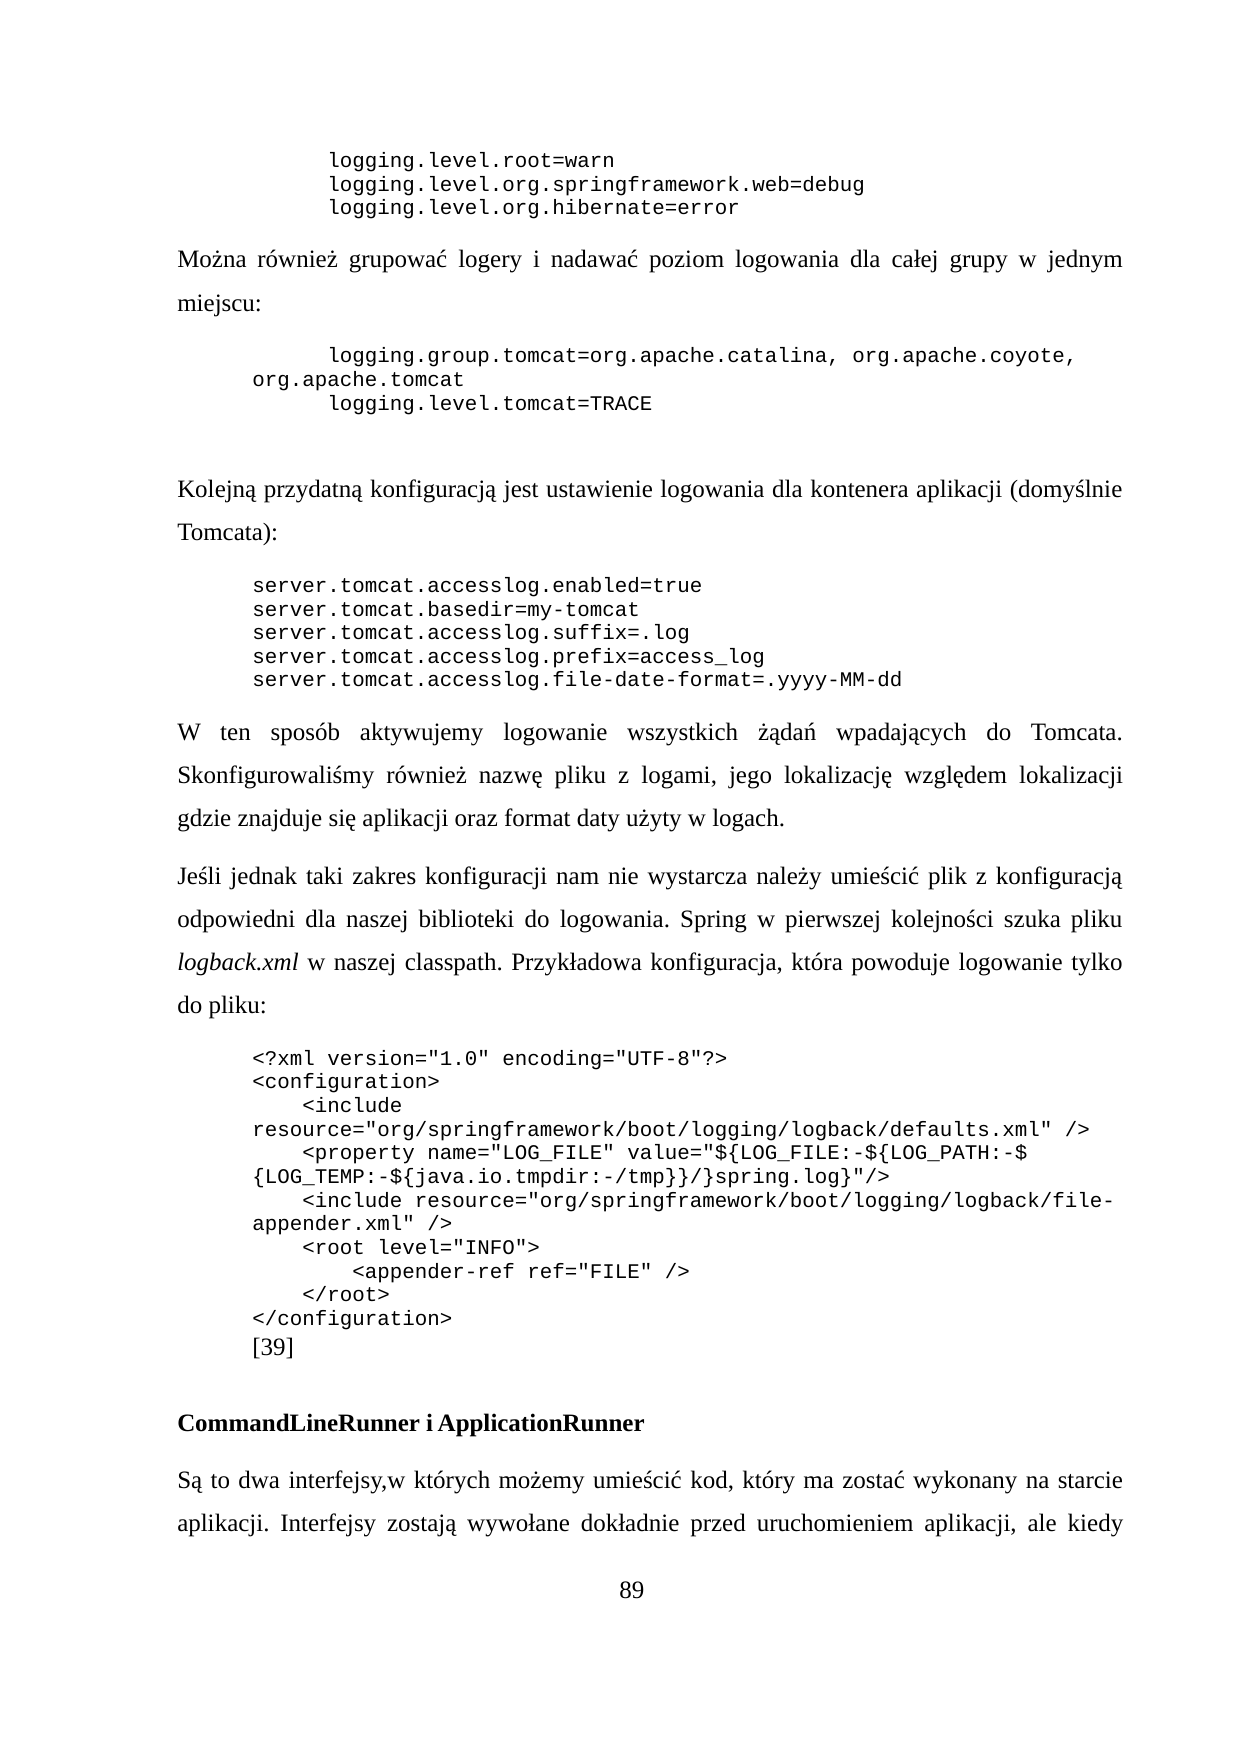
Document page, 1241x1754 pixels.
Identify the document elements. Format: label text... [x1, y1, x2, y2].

text <include resource="org/springframework/boot/logging/logback/file-appender.xml" /> [252, 1190, 1123, 1237]
text <include resource="org/springframework/boot/logging/logback/defaults.xml" /> [252, 1095, 1123, 1142]
text logging.group.tomcat=org.apache.catalina, org.apache.coyote, org.apache.tomcat [252, 345, 1123, 393]
text server.tomcat.basedir=my-tomcat [252, 598, 1123, 622]
text Są to dwa interfejsy,w których możemy umieścić kod, który ma zostać wykonany na starcie aplikacji. Interfejsy zostają wywołane dokładnie przed uruchomieniem aplikacji, ale kiedy [177, 1465, 1123, 1537]
text server.tomcat.accesslog.prefix=access_log [252, 646, 1123, 669]
text server.tomcat.accesslog.enabled=true [252, 575, 1123, 598]
text [39] [252, 1332, 1123, 1360]
text W ten sposób aktywujemy logowanie wszystkich żądań wpadających do Tomcata. Skonfigurowaliśmy również nazwę pliku z logami, jego lokalizację względem lokalizacji gdzie znajduje się aplikacji oraz format daty użyty w logach. [177, 717, 1123, 832]
text Jeśli jednak taki zakres konfiguracji nam nie wystarcza należy umieścić plik z konfiguracją odpowiedni dla naszej biblioteki do logowania. Spring w pierwszej kolejności szuka pliku logback.xml w naszej classpath. Przykładowa konfiguracja, która powoduje logowanie tylko do pliku: [177, 861, 1123, 1019]
text logging.level.org.hibernate=error [252, 197, 1123, 221]
text logging.level.tomcat=TRACE [252, 393, 1123, 416]
text server.tomcat.accesslog.file-date-format=.yyyy-MM-dd [252, 669, 1123, 693]
text </root> [252, 1284, 1123, 1308]
text <configuration> [252, 1071, 1123, 1095]
text <appender-ref ref="FILE" /> [252, 1261, 1123, 1284]
text </configuration> [252, 1308, 1123, 1332]
text server.tomcat.accesslog.suffix=.log [252, 622, 1123, 646]
text logging.level.root=warn [252, 150, 1123, 174]
text Można również grupować logery i nadawać poziom logowania dla całej grupy w jednym miejscu: [177, 244, 1123, 316]
text Kolejną przydatną konfiguracją jest ustawienie logowania dla kontenera aplikacji (domyślnie Tomcata): [177, 474, 1123, 546]
text <?xml version="1.0" encoding="UTF-8"?> [252, 1048, 1123, 1071]
text <root level="INFO"> [252, 1237, 1123, 1261]
text logging.level.org.springframework.web=debug [252, 174, 1123, 197]
text <property name="LOG_FILE" value="${LOG_FILE:-${LOG_PATH:-${LOG_TEMP:-${java.io.tmpdir:-/tmp}}/}spring.log}"/> [252, 1142, 1123, 1190]
text CommandLineRunner i ApplicationRunner [177, 1408, 1123, 1436]
